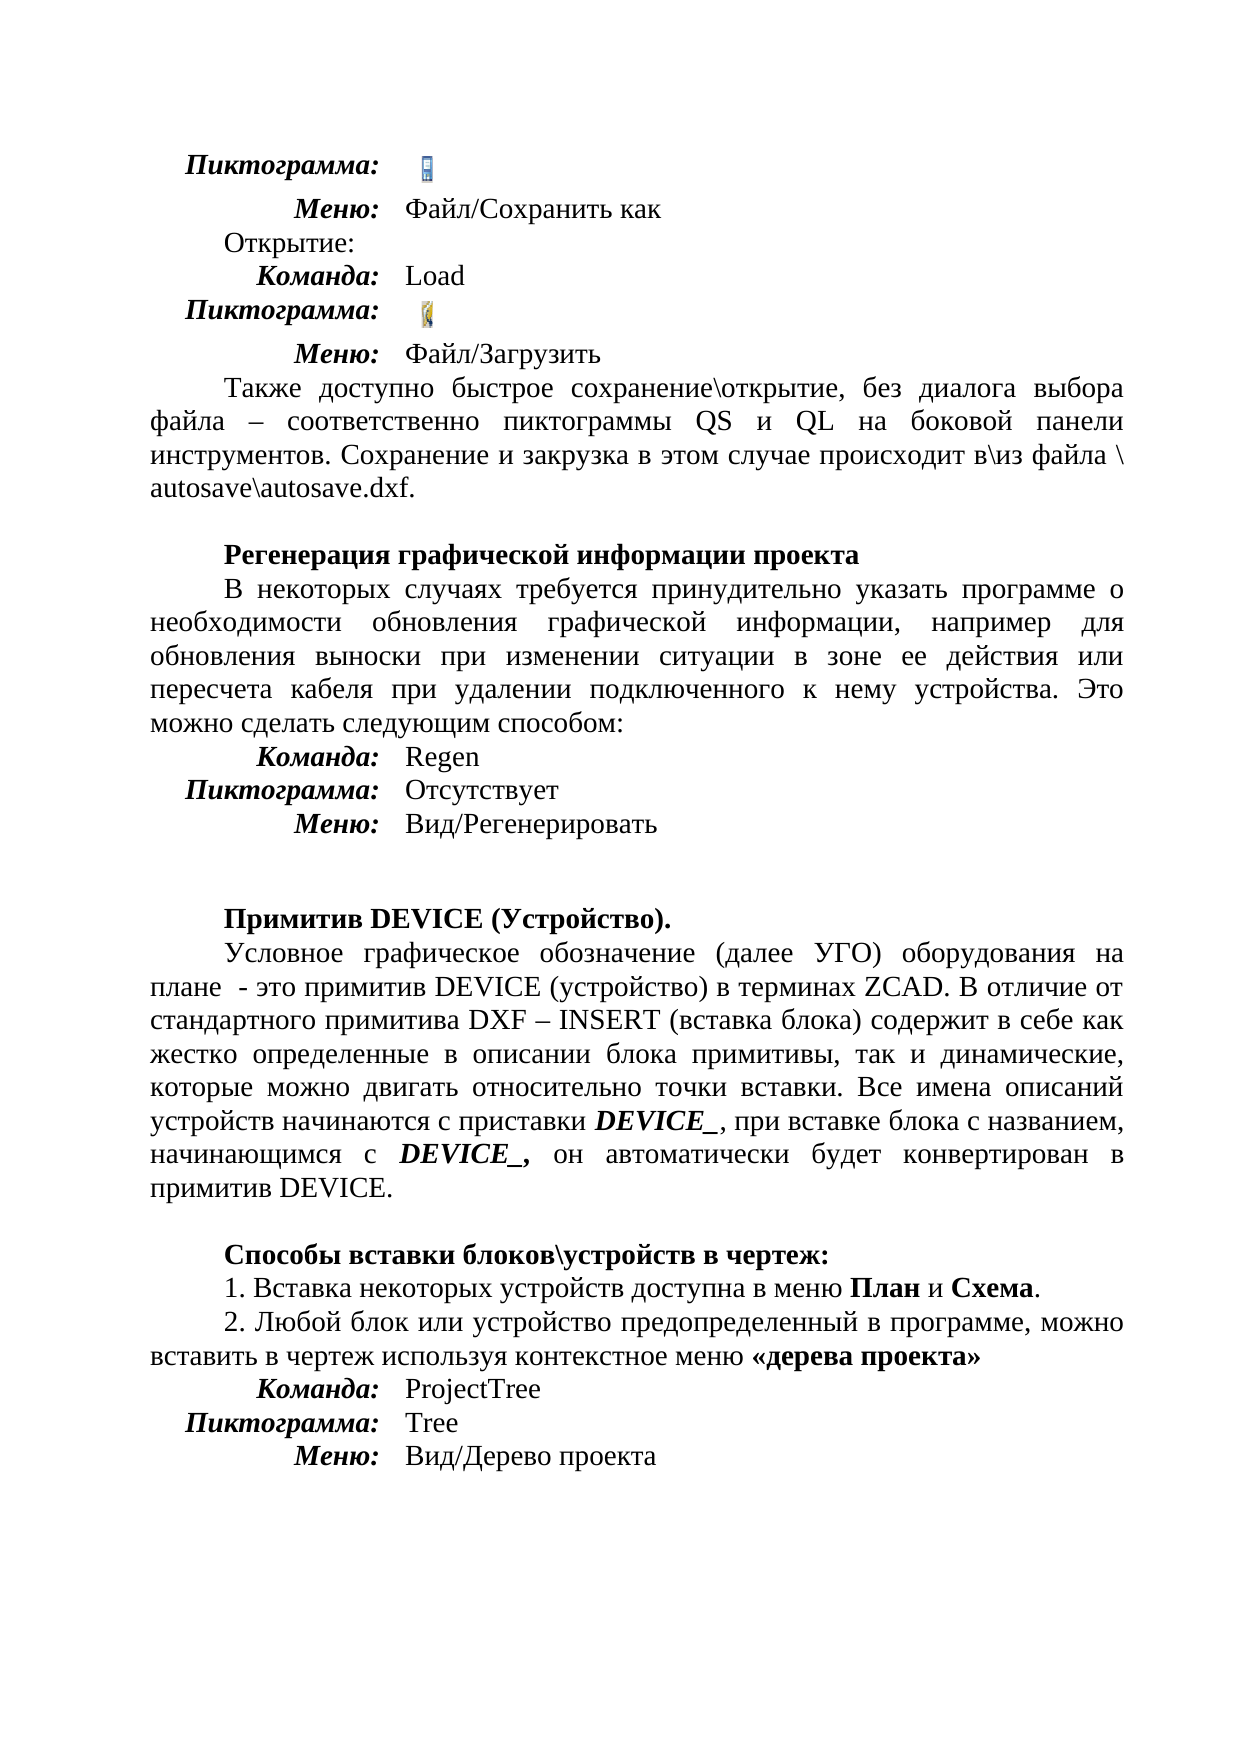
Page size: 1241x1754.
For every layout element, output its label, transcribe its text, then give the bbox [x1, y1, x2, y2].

text Также доступно быстрое сохранение\открытие, без диалога выбора файла – соответственно пиктограммы QS и QL на боковой панели инструментов. Сохранение и закрузка в этом случае происходит в\из файла \autosave\autosave.dxf. [150, 370, 1125, 504]
text Открытие: [150, 225, 1125, 258]
table_cell Меню: [139, 806, 394, 839]
picture [421, 156, 433, 183]
table_cell Меню: [139, 191, 394, 225]
table_cell Пиктограмма: [139, 1405, 394, 1438]
table_cell Файл/Сохранить как [394, 191, 1039, 225]
table_cell Вид/Регенерировать [394, 806, 1039, 839]
table_cell Tree [394, 1405, 1039, 1438]
table_header Команда: [139, 258, 394, 292]
picture [421, 301, 433, 328]
table_cell Меню: [139, 336, 394, 370]
table_header Regen [394, 739, 1039, 772]
text 2. Любой блок или устройство предопределенный в программе, можно вставить в чертеж используя контекстное меню «дерева проекта» [150, 1304, 1125, 1371]
table_cell [394, 292, 1039, 336]
text Способы вставки блоков\устройств в чертеж: [150, 1237, 1125, 1271]
table_cell Меню: [139, 1438, 394, 1472]
text 1. Вставка некоторых устройств доступна в меню План и Схема. [150, 1271, 1125, 1304]
table_cell Файл/Загрузить [394, 336, 1039, 370]
table_cell Вид/Дерево проекта [394, 1438, 1039, 1472]
table_header Команда: [139, 1371, 394, 1405]
text Регенерация графической информации проекта [150, 537, 1125, 571]
table_cell Пиктограмма: [139, 147, 394, 191]
table_cell Пиктограмма: [139, 292, 394, 336]
text Примитив DEVICE (Устройство). [150, 902, 1125, 935]
table_header Load [394, 258, 1039, 292]
text Условное графическое обозначение (далее УГО) оборудования на плане - это примитив DEVICE (устройство) в терминах ZCAD. В отличие от стандартного примитива DXF – INSERT (вставка блока) содержит в себе как жестко определенные в описании блока примитивы, так и динамические, которые можно двигать относительно точки вставки. Все имена описаний устройств начинаются с приставки DEVICE_, при вставке блока с названием, начинающимся с DEVICE_, он автоматически будет конвертирован в примитив DEVICE. [150, 935, 1125, 1203]
table_cell Пиктограмма: [139, 772, 394, 806]
table_cell Отсутствует [394, 772, 1039, 806]
table_header Команда: [139, 739, 394, 772]
table_header ProjectTree [394, 1371, 1039, 1405]
text В некоторых случаях требуется принудительно указать программе о необходимости обновления графической информации, например для обновления выноски при изменении ситуации в зоне ее действия или пересчета кабеля при удалении подключенного к нему устройства. Это можно сделать следующим способом: [150, 571, 1125, 739]
table_cell [394, 147, 1039, 191]
